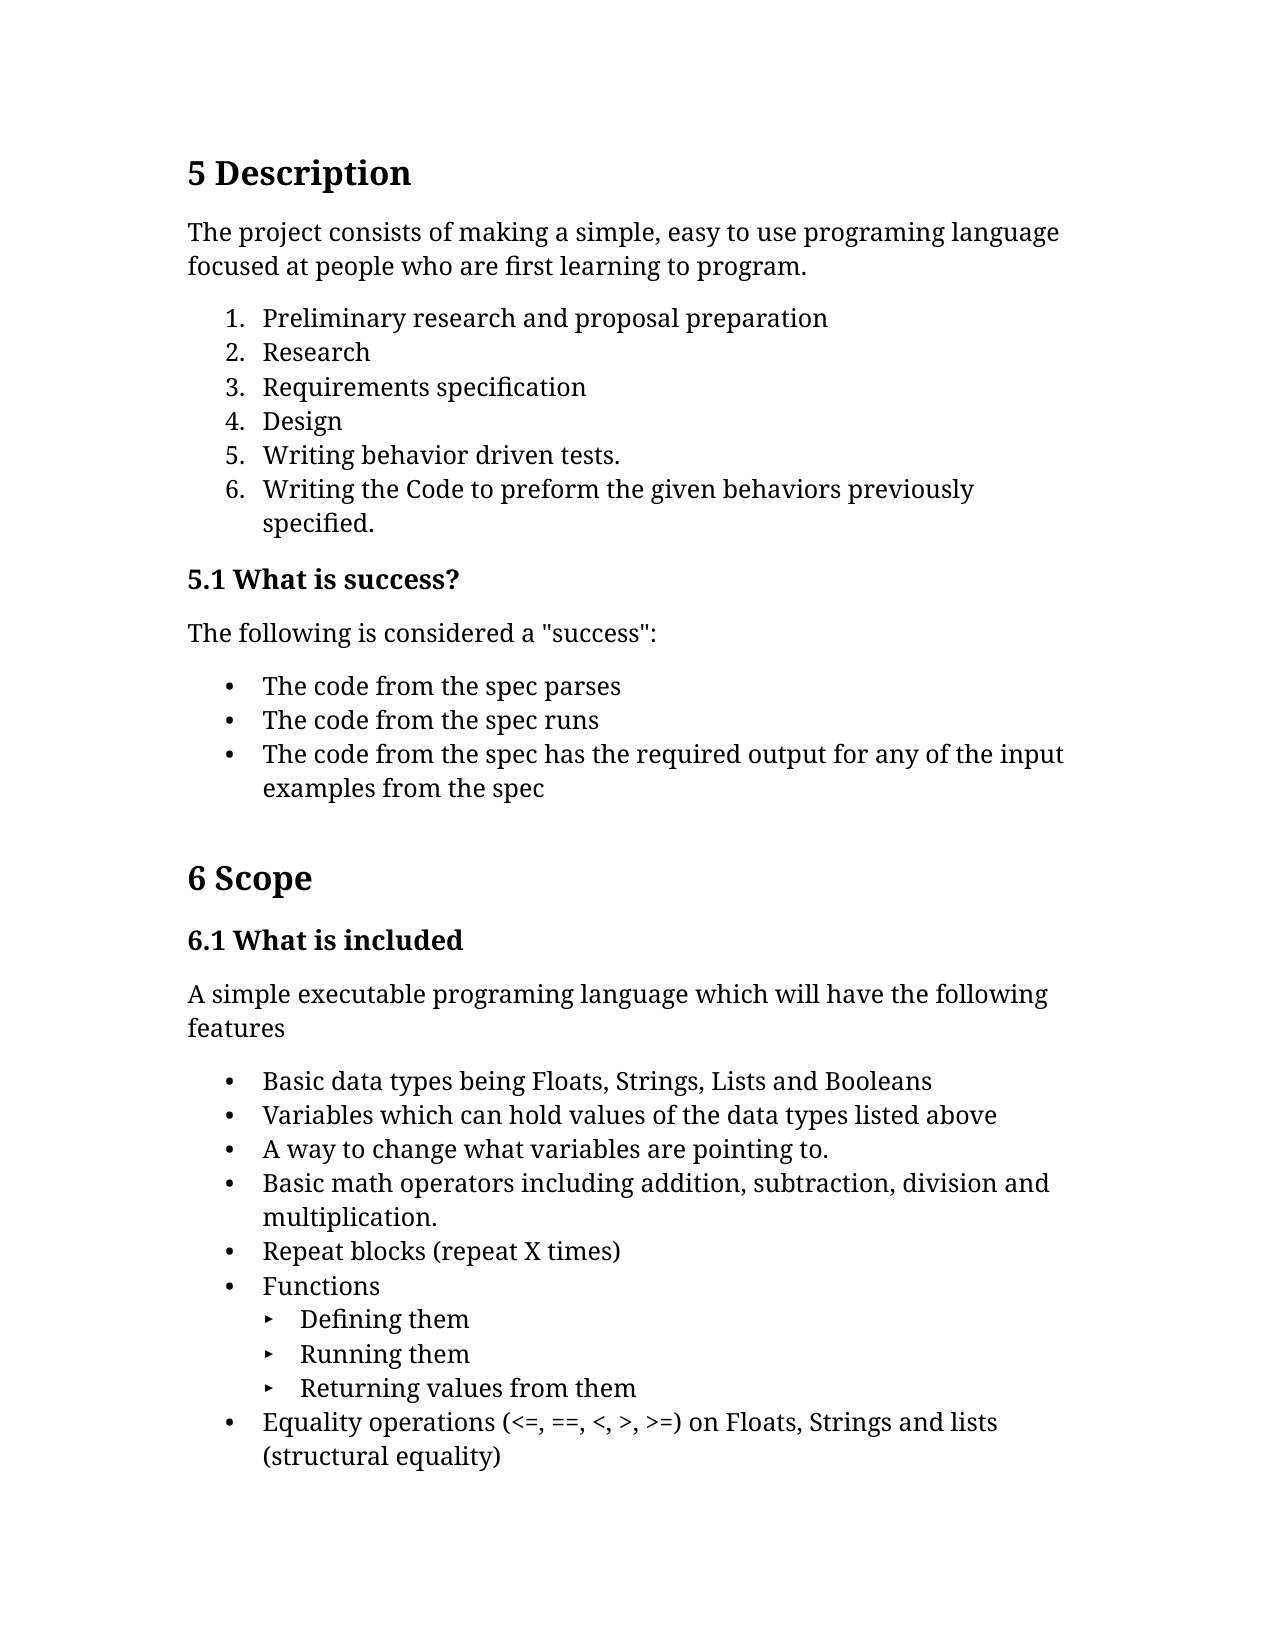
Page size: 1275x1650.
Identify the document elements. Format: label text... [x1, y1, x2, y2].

list Basic data types being Floats, Strings, Lists and Booleans [225, 1064, 1087, 1098]
list Running them [262, 1336, 1087, 1370]
list The code from the spec parses [225, 669, 1087, 703]
subtitle 5 Description [187, 150, 1087, 195]
text The project consists of making a simple, easy to use programing language focused at people who are first learning to program. [187, 214, 1087, 282]
list Writing the Code to preform the given behaviors previously specified. [225, 471, 1087, 539]
list Design [225, 403, 1087, 437]
list Equality operations (<=, ==, <, >, >=) on Floats, Strings and lists (structural equality) [225, 1404, 1087, 1472]
list Research [225, 335, 1087, 369]
subtitle 6.1 What is included [187, 921, 1087, 958]
list Functions [225, 1268, 1087, 1302]
text The following is considered a "success": [187, 616, 1087, 650]
text A simple executable programing language which will have the following features [187, 977, 1087, 1045]
subtitle 5.1 What is success? [187, 560, 1087, 597]
list Repeat blocks (repeat X times) [225, 1234, 1087, 1268]
list Returning values from them [262, 1370, 1087, 1404]
list Preliminary research and proposal preparation [225, 301, 1087, 335]
list A way to change what variables are pointing to. [225, 1132, 1087, 1166]
list Variables which can hold values of the data types listed above [225, 1098, 1087, 1132]
list Defining them [262, 1302, 1087, 1336]
list The code from the spec runs [225, 703, 1087, 737]
list Basic math operators including addition, subtraction, division and multiplication. [225, 1166, 1087, 1234]
subtitle 6 Scope [187, 855, 1087, 900]
list The code from the spec has the required output for any of the input examples from the spec [225, 737, 1087, 805]
list Writing behavior driven tests. [225, 437, 1087, 471]
list Requirements specification [225, 369, 1087, 403]
